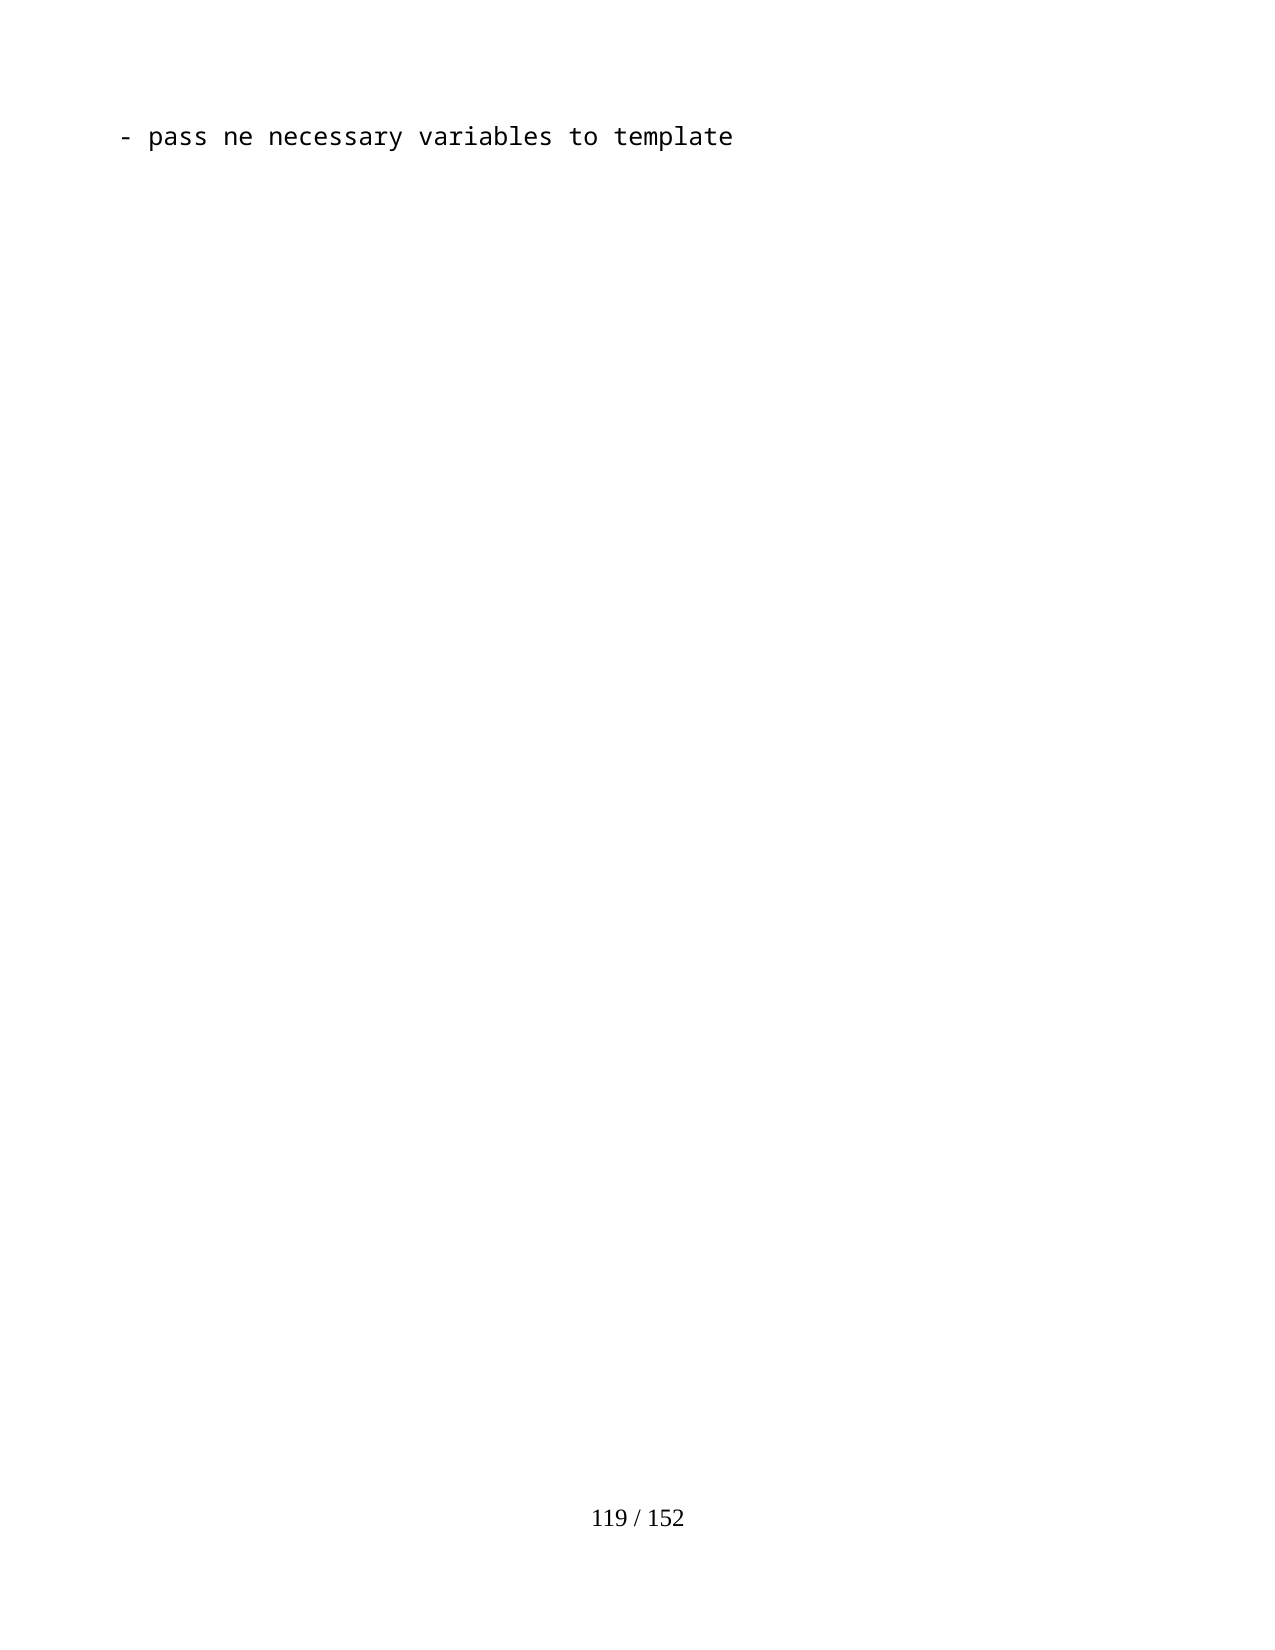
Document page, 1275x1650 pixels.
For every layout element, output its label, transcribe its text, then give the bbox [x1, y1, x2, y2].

text - pass ne necessary variables to template [118, 118, 1157, 152]
